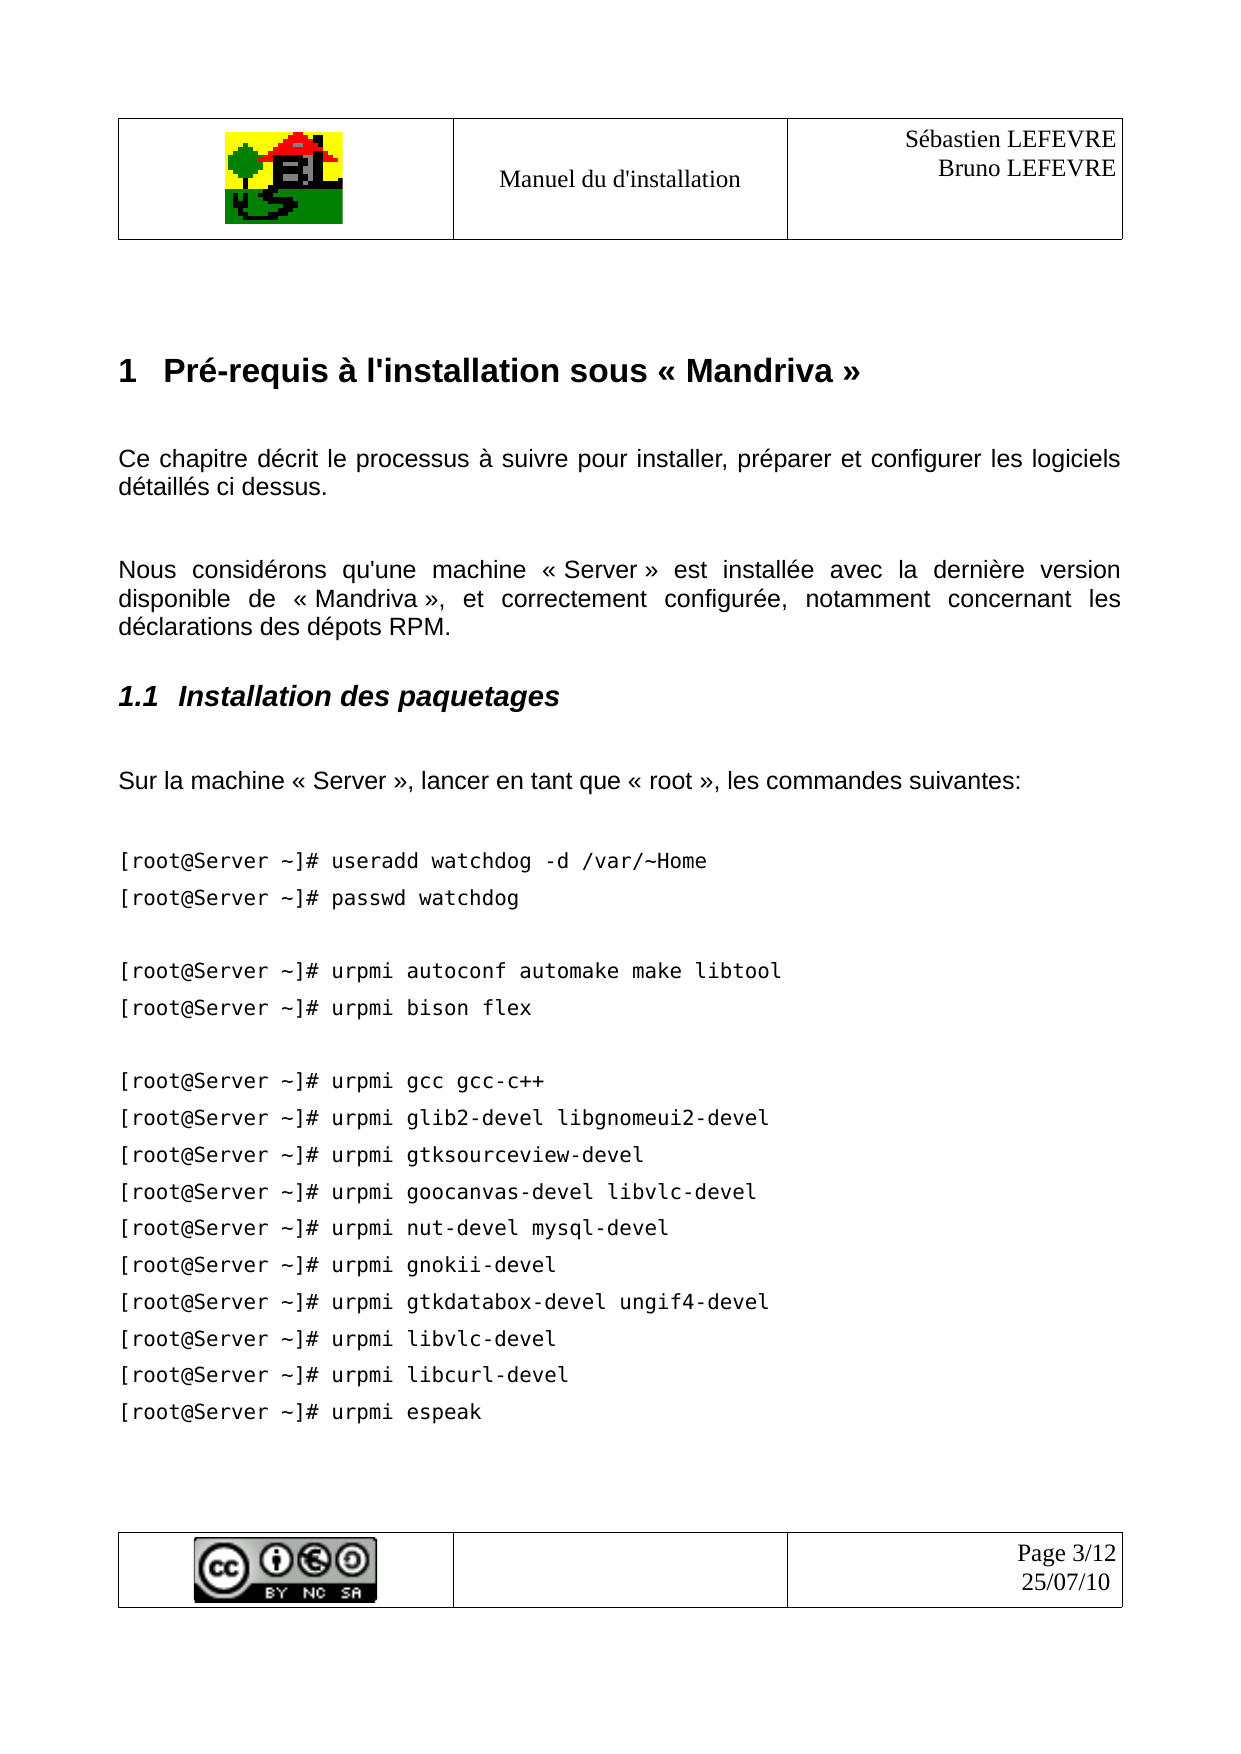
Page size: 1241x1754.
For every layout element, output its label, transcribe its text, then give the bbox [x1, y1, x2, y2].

text [root@Server ~]# urpmi libvlc-devel [118, 1327, 1122, 1351]
text [root@Server ~]# passwd watchdog [118, 886, 1122, 910]
text [root@Server ~]# urpmi gnokii-devel [118, 1253, 1122, 1277]
text [root@Server ~]# urpmi libcurl-devel [118, 1363, 1122, 1388]
subtitle Installation des paquetages [118, 678, 1122, 712]
text [root@Server ~]# urpmi espeak [118, 1400, 1122, 1424]
text Ce chapitre décrit le processus à suivre pour installer, préparer et configurer les logiciels détaillés ci dessus. [118, 443, 1122, 501]
text [root@Server ~]# urpmi gtkdatabox-devel ungif4-devel [118, 1290, 1122, 1314]
text Nous considérons qu'une machine « Server » est installée avec la dernière version disponible de « Mandriva », et correctement configurée, notamment concernant les déclarations des dépots RPM. [118, 555, 1122, 641]
text [root@Server ~]# urpmi glib2-devel libgnomeui2-devel [118, 1106, 1122, 1130]
subtitle Pré-requis à l'installation sous « Mandriva » [118, 351, 1122, 390]
text [root@Server ~]# urpmi nut-devel mysql-devel [118, 1216, 1122, 1241]
text [root@Server ~]# useradd watchdog -d /var/~Home [118, 849, 1122, 873]
text [root@Server ~]# urpmi goocanvas-devel libvlc-devel [118, 1180, 1122, 1204]
picture [193, 1537, 378, 1603]
text [root@Server ~]# urpmi gcc gcc-c++ [118, 1069, 1122, 1094]
text Sur la machine « Server », lancer en tant que « root », les commandes suivantes: [118, 766, 1122, 794]
text [root@Server ~]# urpmi gtksourceview-devel [118, 1143, 1122, 1167]
text [root@Server ~]# urpmi autoconf automake make libtool [118, 959, 1122, 983]
picture [225, 132, 343, 224]
text [root@Server ~]# urpmi bison flex [118, 996, 1122, 1020]
